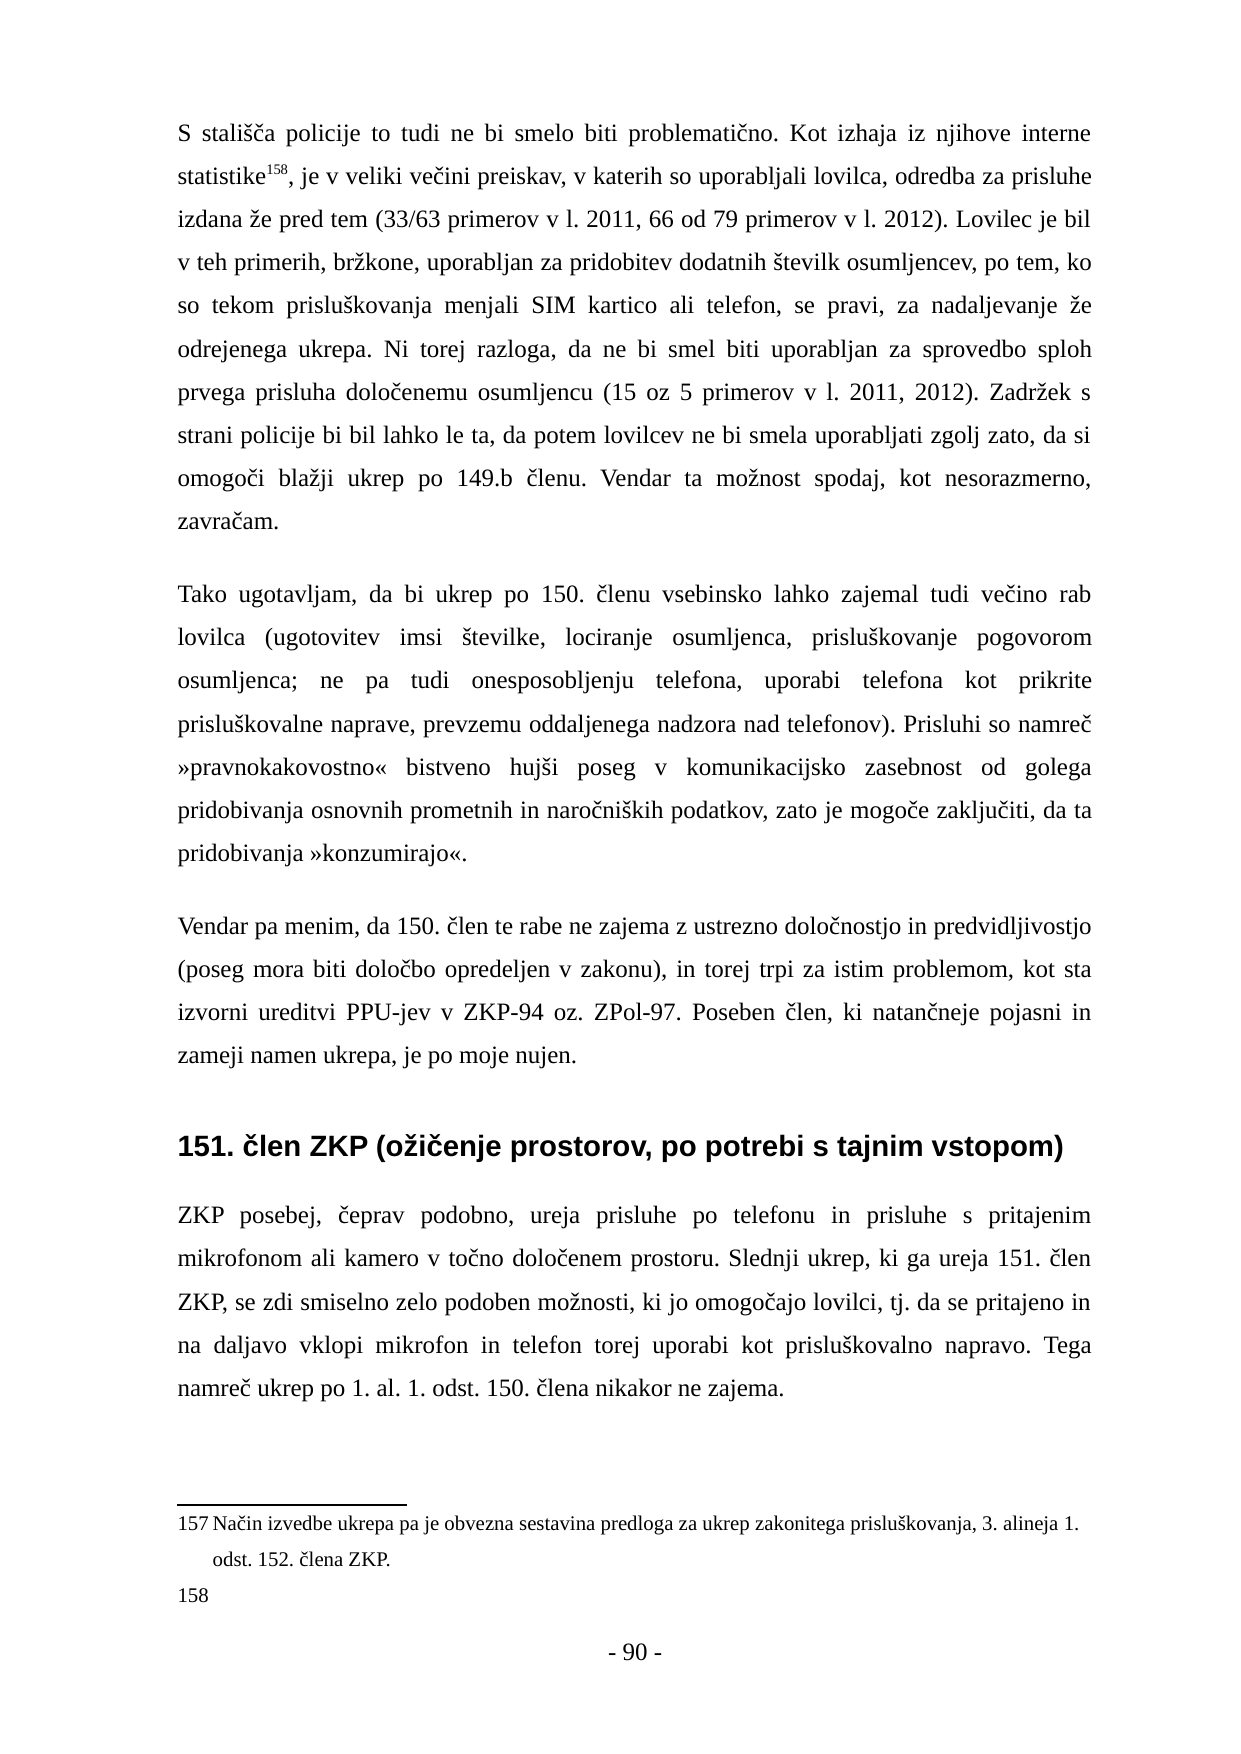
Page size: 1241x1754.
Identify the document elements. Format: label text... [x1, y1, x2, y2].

text Način izvedbe ukrepa pa je obvezna sestavina predloga za ukrep zakonitega prisluškovanja, 3. alineja 1. odst. 152. člena ZKP. [177, 1511, 1093, 1571]
text S stališča policije to tudi ne bi smelo biti problematično. Kot izhaja iz njihove interne statistike, je v veliki večini preiskav, v katerih so uporabljali lovilca, odredba za prisluhe izdana že pred tem (33/63 primerov v l. 2011, 66 od 79 primerov v l. 2012). Lovilec je bil v teh primerih, bržkone, uporabljan za pridobitev dodatnih številk osumljencev, po tem, ko so tekom prisluškovanja menjali SIM kartico ali telefon, se pravi, za nadaljevanje že odrejenega ukrepa. Ni torej razloga, da ne bi smel biti uporabljan za sprovedbo sploh prvega prisluha določenemu osumljencu (15 oz 5 primerov v l. 2011, 2012). Zadržek s strani policije bi bil lahko le ta, da potem lovilcev ne bi smela uporabljati zgolj zato, da si omogoči blažji ukrep po 149.b členu. Vendar ta možnost spodaj, kot nesorazmerno, zavračam. [177, 118, 1093, 535]
subtitle 151. člen ZKP (ožičenje prostorov, po potrebi s tajnim vstopom) [177, 1129, 1093, 1162]
text Vendar pa menim, da 150. člen te rabe ne zajema z ustrezno določnostjo in predvidljivostjo (poseg mora biti določbo opredeljen v zakonu), in torej trpi za istim problemom, kot sta izvorni ureditvi PPU-jev v ZKP-94 oz. ZPol-97. Poseben člen, ki natančneje pojasni in zameji namen ukrepa, je po moje nujen. [177, 911, 1093, 1069]
text Tako ugotavljam, da bi ukrep po 150. členu vsebinsko lahko zajemal tudi večino rab lovilca (ugotovitev imsi številke, lociranje osumljenca, prisluškovanje pogovorom osumljenca; ne pa tudi onesposobljenju telefona, uporabi telefona kot prikrite prisluškovalne naprave, prevzemu oddaljenega nadzora nad telefonov). Prisluhi so namreč »pravnokakovostno« bistveno hujši poseg v komunikacijsko zasebnost od golega pridobivanja osnovnih prometnih in naročniških podatkov, zato je mogoče zaključiti, da ta pridobivanja »konzumirajo«. [177, 579, 1093, 867]
text ZKP posebej, čeprav podobno, ureja prisluhe po telefonu in prisluhe s pritajenim mikrofonom ali kamero v točno določenem prostoru. Slednji ukrep, ki ga ureja 151. člen ZKP, se zdi smiselno zelo podoben možnosti, ki jo omogočajo lovilci, tj. da se pritajeno in na daljavo vklopi mikrofon in telefon torej uporabi kot prisluškovalno napravo. Tega namreč ukrep po 1. al. 1. odst. 150. člena nikakor ne zajema. [177, 1200, 1093, 1402]
